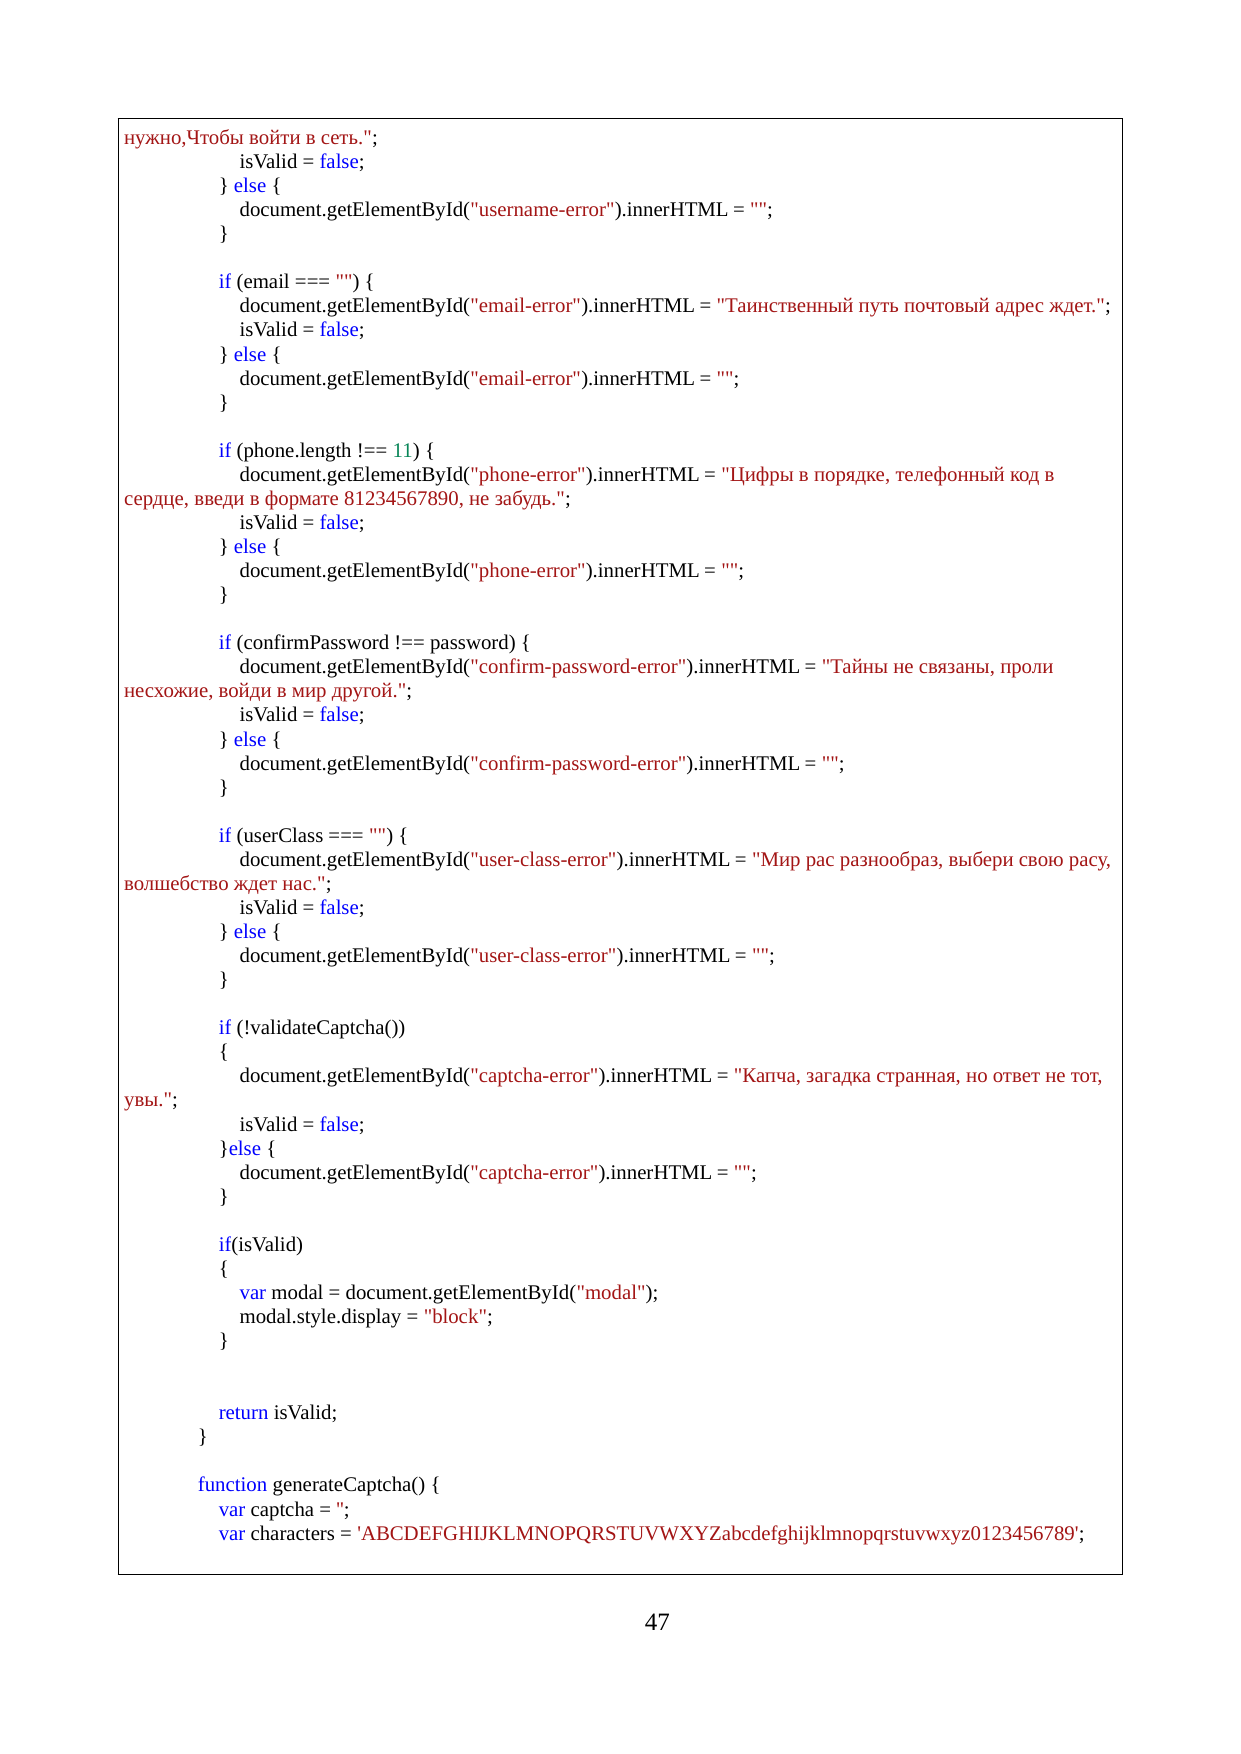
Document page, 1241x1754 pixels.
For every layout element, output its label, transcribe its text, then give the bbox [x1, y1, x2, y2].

table_header нужно,Чтобы войти в сеть."; isValid = false; } else { document.getElementById("username-error").innerHTML = ""; } if (email === "") { document.getElementById("email-error").innerHTML = "Таинственный путь почтовый адрес ждет."; isValid = false; } else { document.getElementById("email-error").innerHTML = ""; } if (phone.length !== 11) { document.getElementById("phone-error").innerHTML = "Цифры в порядке, телефонный код в сердце, введи в формате 81234567890, не забудь."; isValid = false; } else { document.getElementById("phone-error").innerHTML = ""; } if (confirmPassword !== password) { document.getElementById("confirm-password-error").innerHTML = "Тайны не связаны, проли несхожие, войди в мир другой."; isValid = false; } else { document.getElementById("confirm-password-error").innerHTML = ""; } if (userClass === "") { document.getElementById("user-class-error").innerHTML = "Мир рас разнообраз, выбери свою расу, волшебство ждет нас."; isValid = false; } else { document.getElementById("user-class-error").innerHTML = ""; } if (!validateCaptcha()) { document.getElementById("captcha-error").innerHTML = "Капча, загадка странная, но ответ не тот, увы."; isValid = false; }else { document.getElementById("captcha-error").innerHTML = ""; } if(isValid) { var modal = document.getElementById("modal"); modal.style.display = "block"; } return isValid; } function generateCaptcha() { var captcha = ''; var characters = 'ABCDEFGHIJKLMNOPQRSTUVWXYZabcdefghijklmnopqrstuvwxyz0123456789'; [119, 119, 1122, 1574]
